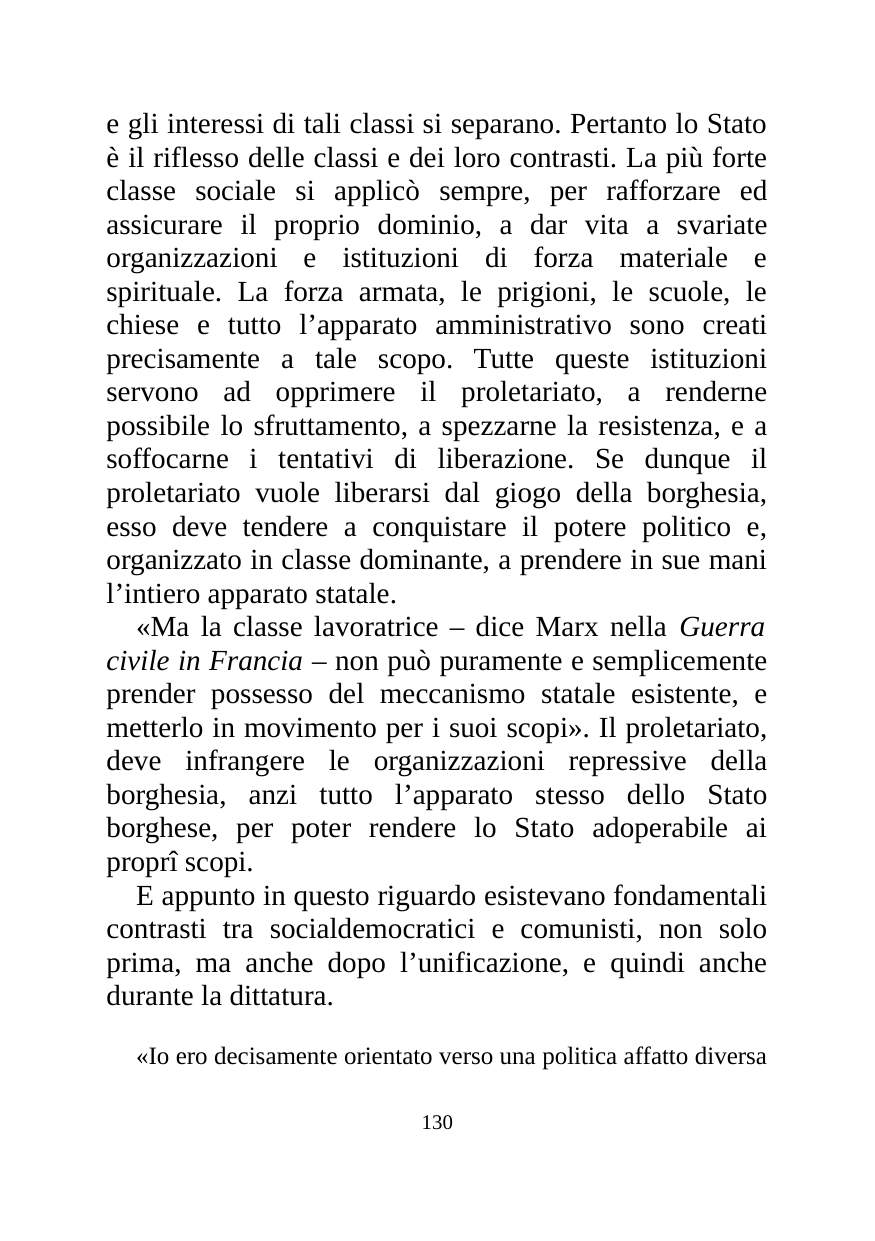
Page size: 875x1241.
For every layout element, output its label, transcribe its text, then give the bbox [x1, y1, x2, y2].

text «Ma la classe lavoratrice – dice Marx nella Guerra civile in Francia – non può puramente e semplicemente prender possesso del meccanismo statale esistente, e metterlo in movimento per i suoi scopi». Il proletariato, deve infrangere le organizzazioni repressive della borghesia, anzi tutto l’apparato stesso dello Stato borghese, per poter rendere lo Stato adoperabile ai proprî scopi. [106, 609, 768, 878]
text E appunto in questo riguardo esistevano fondamentali contrasti tra socialdemocratici e comunisti, non solo prima, ma anche dopo l’unificazione, e quindi anche durante la dittatura. [106, 878, 768, 1012]
text e gli interessi di tali classi si separano. Pertanto lo Stato è il riflesso delle classi e dei loro contrasti. La più forte classe sociale si applicò sempre, per rafforzare ed assicurare il proprio dominio, a dar vita a svariate organizzazioni e istituzioni di forza materiale e spirituale. La forza armata, le prigioni, le scuole, le chiese e tutto l’apparato amministrativo sono creati precisamente a tale scopo. Tutte queste istituzioni servono ad opprimere il proletariato, a renderne possibile lo sfruttamento, a spezzarne la resistenza, e a soffocarne i tentativi di liberazione. Se dunque il proletariato vuole liberarsi dal giogo della borghesia, esso deve tendere a conquistare il potere politico e, organizzato in classe dominante, a prendere in sue mani l’intiero apparato statale. [106, 106, 768, 609]
